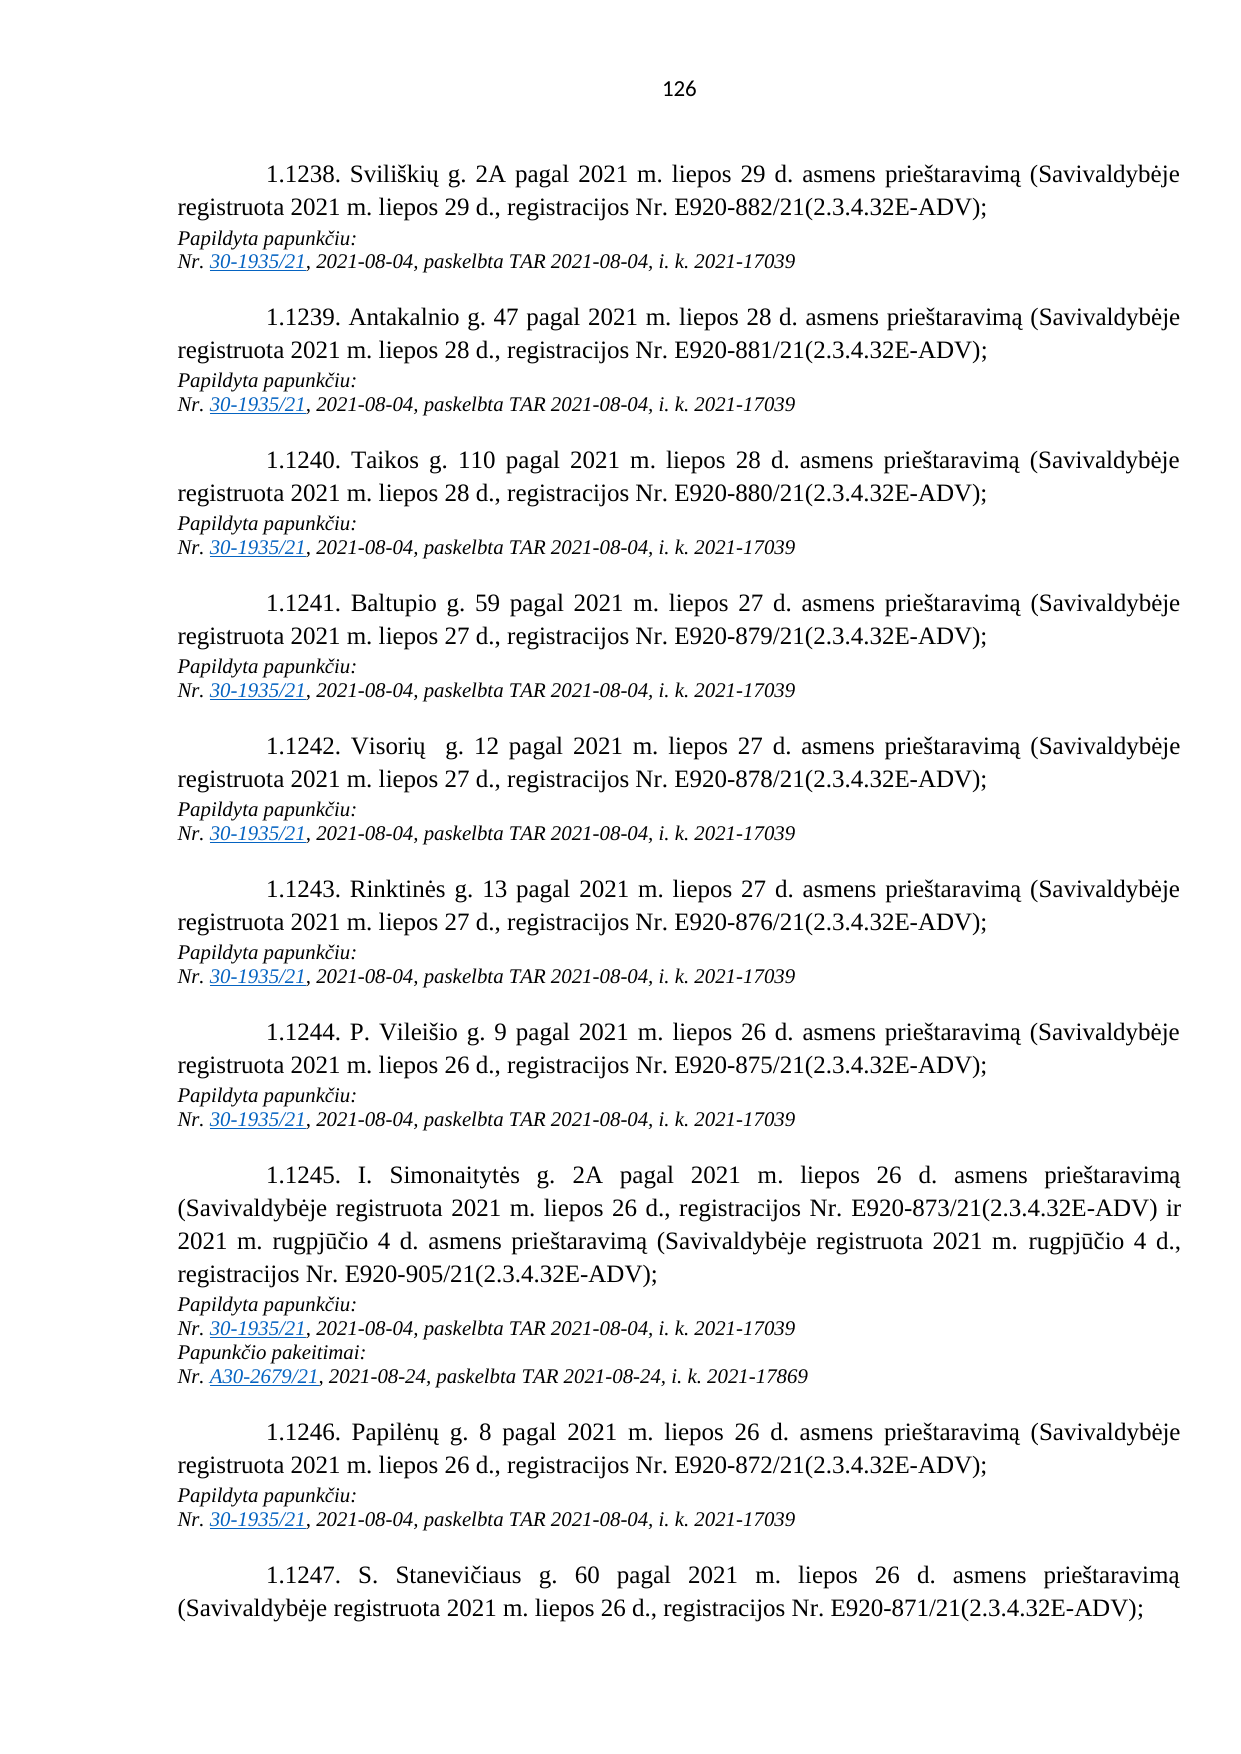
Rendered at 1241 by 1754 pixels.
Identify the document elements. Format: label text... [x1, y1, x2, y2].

text 1.1246. Papilėnų g. 8 pagal 2021 m. liepos 26 d. asmens prieštaravimą (Savivaldybėje registruota 2021 m. liepos 26 d., registracijos Nr. E920-872/21(2.3.4.32E-ADV); [177, 1417, 1181, 1479]
text Nr. 30-1935/21, 2021-08-04, paskelbta TAR 2021-08-04, i. k. 2021-17039 [177, 1107, 1181, 1131]
text Papildyta papunkčiu: [177, 940, 1181, 964]
text 1.1243. Rinktinės g. 13 pagal 2021 m. liepos 27 d. asmens prieštaravimą (Savivaldybėje registruota 2021 m. liepos 27 d., registracijos Nr. E920-876/21(2.3.4.32E-ADV); [177, 874, 1181, 936]
text 1.1242. Visorių g. 12 pagal 2021 m. liepos 27 d. asmens prieštaravimą (Savivaldybėje registruota 2021 m. liepos 27 d., registracijos Nr. E920-878/21(2.3.4.32E-ADV); [177, 731, 1181, 793]
text Papildyta papunkčiu: [177, 225, 1181, 249]
text Papildyta papunkčiu: [177, 1083, 1181, 1107]
text 1.1244. P. Vileišio g. 9 pagal 2021 m. liepos 26 d. asmens prieštaravimą (Savivaldybėje registruota 2021 m. liepos 26 d., registracijos Nr. E920-875/21(2.3.4.32E-ADV); [177, 1017, 1181, 1079]
text Papildyta papunkčiu: [177, 1483, 1181, 1507]
text Papildyta papunkčiu: [177, 1292, 1181, 1316]
text Nr. 30-1935/21, 2021-08-04, paskelbta TAR 2021-08-04, i. k. 2021-17039 [177, 535, 1181, 559]
text Papildyta papunkčiu: [177, 368, 1181, 392]
text Nr. 30-1935/21, 2021-08-04, paskelbta TAR 2021-08-04, i. k. 2021-17039 [177, 821, 1181, 845]
text 1.1239. Antakalnio g. 47 pagal 2021 m. liepos 28 d. asmens prieštaravimą (Savivaldybėje registruota 2021 m. liepos 28 d., registracijos Nr. E920-881/21(2.3.4.32E-ADV); [177, 302, 1181, 364]
text Nr. 30-1935/21, 2021-08-04, paskelbta TAR 2021-08-04, i. k. 2021-17039 [177, 1316, 1181, 1340]
text Papildyta papunkčiu: [177, 654, 1181, 678]
text Nr. 30-1935/21, 2021-08-04, paskelbta TAR 2021-08-04, i. k. 2021-17039 [177, 249, 1181, 273]
text Nr. A30-2679/21, 2021-08-24, paskelbta TAR 2021-08-24, i. k. 2021-17869 [177, 1364, 1181, 1388]
text Nr. 30-1935/21, 2021-08-04, paskelbta TAR 2021-08-04, i. k. 2021-17039 [177, 964, 1181, 988]
text 1.1241. Baltupio g. 59 pagal 2021 m. liepos 27 d. asmens prieštaravimą (Savivaldybėje registruota 2021 m. liepos 27 d., registracijos Nr. E920-879/21(2.3.4.32E-ADV); [177, 588, 1181, 650]
text 1.1245. I. Simonaitytės g. 2A pagal 2021 m. liepos 26 d. asmens prieštaravimą (Savivaldybėje registruota 2021 m. liepos 26 d., registracijos Nr. E920-873/21(2.3.4.32E-ADV) ir 2021 m. rugpjūčio 4 d. asmens prieštaravimą (Savivaldybėje registruota 2021 m. rugpjūčio 4 d., registracijos Nr. E920-905/21(2.3.4.32E-ADV); [177, 1160, 1181, 1288]
text Nr. 30-1935/21, 2021-08-04, paskelbta TAR 2021-08-04, i. k. 2021-17039 [177, 392, 1181, 416]
text Nr. 30-1935/21, 2021-08-04, paskelbta TAR 2021-08-04, i. k. 2021-17039 [177, 678, 1181, 702]
text 1.1238. Sviliškių g. 2A pagal 2021 m. liepos 29 d. asmens prieštaravimą (Savivaldybėje registruota 2021 m. liepos 29 d., registracijos Nr. E920-882/21(2.3.4.32E-ADV); [177, 159, 1181, 221]
text Nr. 30-1935/21, 2021-08-04, paskelbta TAR 2021-08-04, i. k. 2021-17039 [177, 1507, 1181, 1531]
text Papildyta papunkčiu: [177, 511, 1181, 535]
text Papildyta papunkčiu: [177, 797, 1181, 821]
text Papunkčio pakeitimai: [177, 1340, 1181, 1364]
text 1.1240. Taikos g. 110 pagal 2021 m. liepos 28 d. asmens prieštaravimą (Savivaldybėje registruota 2021 m. liepos 28 d., registracijos Nr. E920-880/21(2.3.4.32E-ADV); [177, 445, 1181, 507]
text 1.1247. S. Stanevičiaus g. 60 pagal 2021 m. liepos 26 d. asmens prieštaravimą (Savivaldybėje registruota 2021 m. liepos 26 d., registracijos Nr. E920-871/21(2.3.4.32E-ADV); [177, 1560, 1181, 1622]
